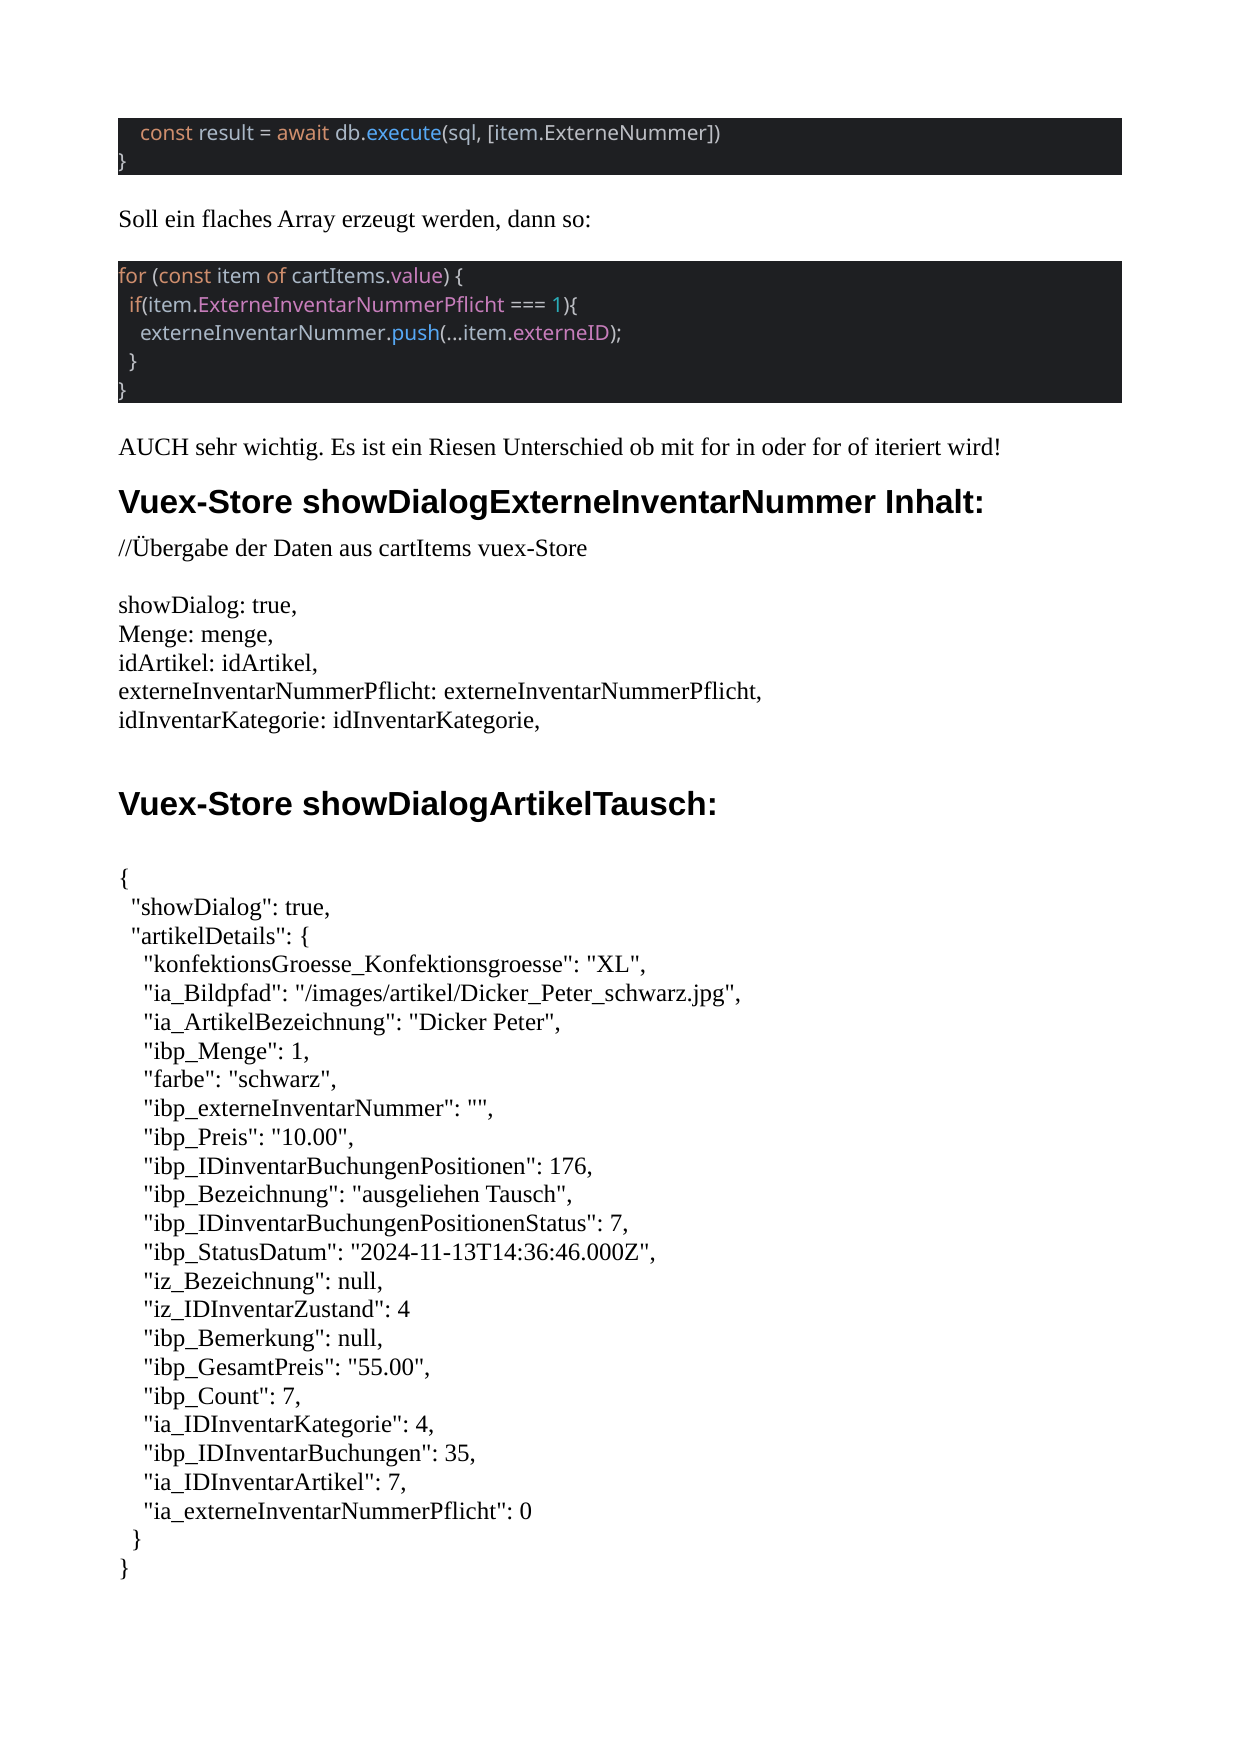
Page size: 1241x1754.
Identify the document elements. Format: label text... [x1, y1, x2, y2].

text Soll ein flaches Array erzeugt werden, dann so: [118, 204, 1122, 232]
text "ibp_Bezeichnung": "ausgeliehen Tausch", [118, 1179, 1122, 1208]
text "ibp_Menge": 1, [118, 1036, 1122, 1064]
subtitle Vuex-Store showDialogArtikelTausch: [118, 783, 1122, 822]
text "ia_IDInventarArtikel": 7, [118, 1467, 1122, 1496]
text for (const item of cartItems.value) { if(item.ExterneInventarNummerPflicht === 1){ externeInventarNummer.push(...item.externeID); } } [118, 261, 1122, 403]
text } [118, 1524, 1122, 1553]
text idArtikel: idArtikel, [118, 648, 1122, 676]
text "artikelDetails": { [118, 921, 1122, 949]
text const result = await db.execute(sql, [item.ExterneNummer]) } [118, 118, 1122, 175]
text "ibp_IDinventarBuchungenPositionenStatus": 7, [118, 1208, 1122, 1237]
subtitle Vuex-Store showDialogExterneInventarNummer Inhalt: [118, 482, 1122, 520]
text "iz_Bezeichnung": null, [118, 1266, 1122, 1294]
text "ibp_externeInventarNummer": "", [118, 1093, 1122, 1122]
text externeInventarNummerPflicht: externeInventarNummerPflicht, [118, 676, 1122, 705]
text "konfektionsGroesse_Konfektionsgroesse": "XL", [118, 949, 1122, 978]
text "ibp_IDinventarBuchungenPositionen": 176, [118, 1151, 1122, 1179]
text } [118, 1553, 1122, 1582]
text "iz_IDInventarZustand": 4 [118, 1294, 1122, 1323]
text showDialog: true, [118, 590, 1122, 619]
text idInventarKategorie: idInventarKategorie, [118, 705, 1122, 734]
text "ibp_GesamtPreis": "55.00", [118, 1352, 1122, 1381]
text Menge: menge, [118, 619, 1122, 648]
text "ia_externeInventarNummerPflicht": 0 [118, 1496, 1122, 1524]
text "ibp_IDInventarBuchungen": 35, [118, 1438, 1122, 1467]
text "ibp_StatusDatum": "2024-11-13T14:36:46.000Z", [118, 1237, 1122, 1266]
text "ibp_Preis": "10.00", [118, 1122, 1122, 1151]
text "ia_IDInventarKategorie": 4, [118, 1409, 1122, 1438]
text "ia_Bildpfad": "/images/artikel/Dicker_Peter_schwarz.jpg", [118, 978, 1122, 1007]
text { [118, 863, 1122, 892]
text "showDialog": true, [118, 892, 1122, 921]
text "ibp_Count": 7, [118, 1381, 1122, 1409]
text //Übergabe der Daten aus cartItems vuex-Store [118, 533, 1122, 561]
text "ibp_Bemerkung": null, [118, 1323, 1122, 1352]
text "ia_ArtikelBezeichnung": "Dicker Peter", [118, 1007, 1122, 1036]
text AUCH sehr wichtig. Es ist ein Riesen Unterschied ob mit for in oder for of iteriert wird! [118, 432, 1122, 461]
text "farbe": "schwarz", [118, 1064, 1122, 1093]
